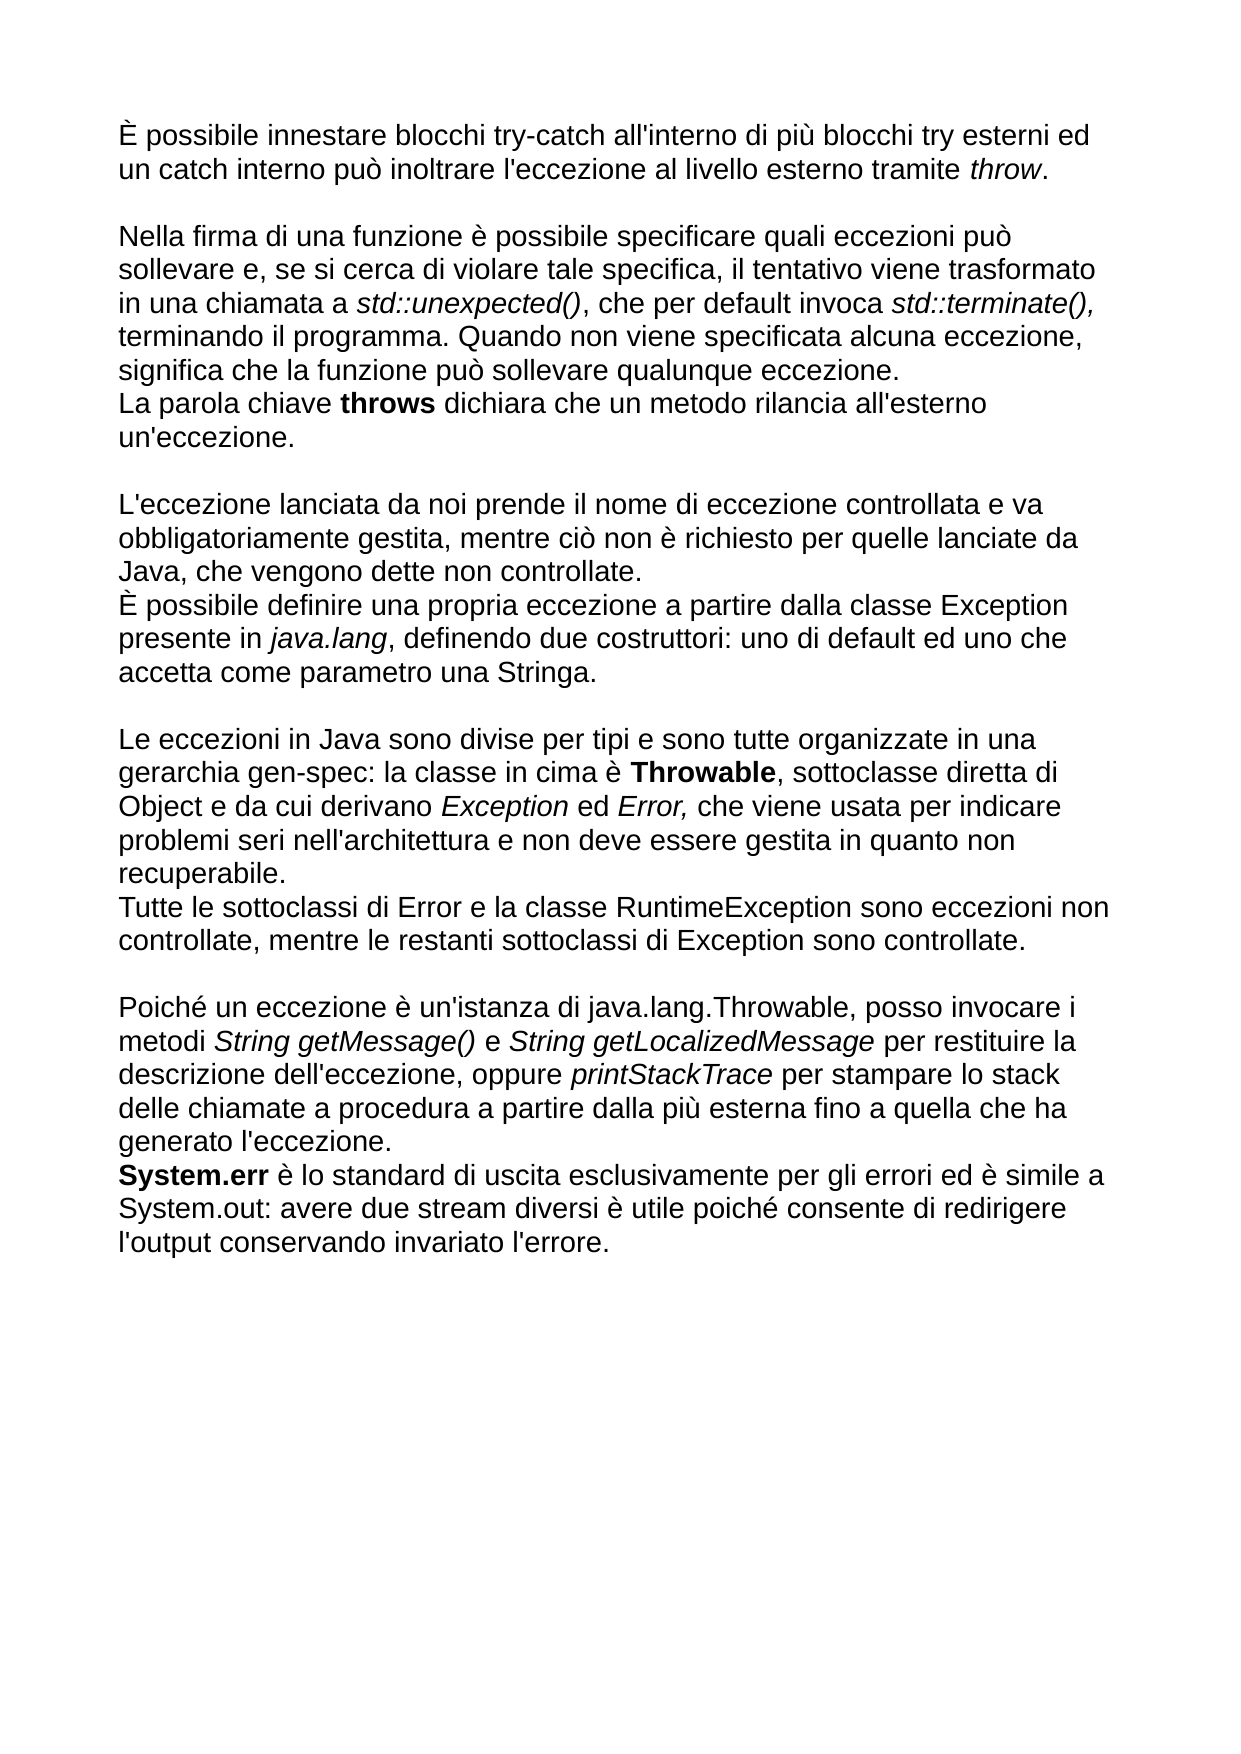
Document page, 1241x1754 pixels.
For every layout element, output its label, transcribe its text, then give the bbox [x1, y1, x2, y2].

text L'eccezione lanciata da noi prende il nome di eccezione controllata e va obbligatoriamente gestita, mentre ciò non è richiesto per quelle lanciate da Java, che vengono dette non controllate. [118, 487, 1122, 588]
text Tutte le sottoclassi di Error e la classe RuntimeException sono eccezioni non controllate, mentre le restanti sottoclassi di Exception sono controllate. [118, 889, 1122, 957]
text È possibile innestare blocchi try-catch all'interno di più blocchi try esterni ed un catch interno può inoltrare l'eccezione al livello esterno tramite throw. [118, 118, 1122, 185]
text È possibile definire una propria eccezione a partire dalla classe Exception presente in java.lang, definendo due costruttori: uno di default ed uno che accetta come parametro una Stringa. [118, 588, 1122, 688]
text System.err è lo standard di uscita esclusivamente per gli errori ed è simile a System.out: avere due stream diversi è utile poiché consente di redirigere l'output conservando invariato l'errore. [118, 1158, 1122, 1258]
text Nella firma di una funzione è possibile specificare quali eccezioni può sollevare e, se si cerca di violare tale specifica, il tentativo viene trasformato in una chiamata a std::unexpected(), che per default invoca std::terminate(), terminando il programma. Quando non viene specificata alcuna eccezione, significa che la funzione può sollevare qualunque eccezione. [118, 219, 1122, 386]
text La parola chiave throws dichiara che un metodo rilancia all'esterno un'eccezione. [118, 386, 1122, 453]
text Le eccezioni in Java sono divise per tipi e sono tutte organizzate in una gerarchia gen-spec: la classe in cima è Throwable, sottoclasse diretta di Object e da cui derivano Exception ed Error, che viene usata per indicare problemi seri nell'architettura e non deve essere gestita in quanto non recuperabile. [118, 722, 1122, 889]
text Poiché un eccezione è un'istanza di java.lang.Throwable, posso invocare i metodi String getMessage() e String getLocalizedMessage per restituire la descrizione dell'eccezione, oppure printStackTrace per stampare lo stack delle chiamate a procedura a partire dalla più esterna fino a quella che ha generato l'eccezione. [118, 990, 1122, 1158]
